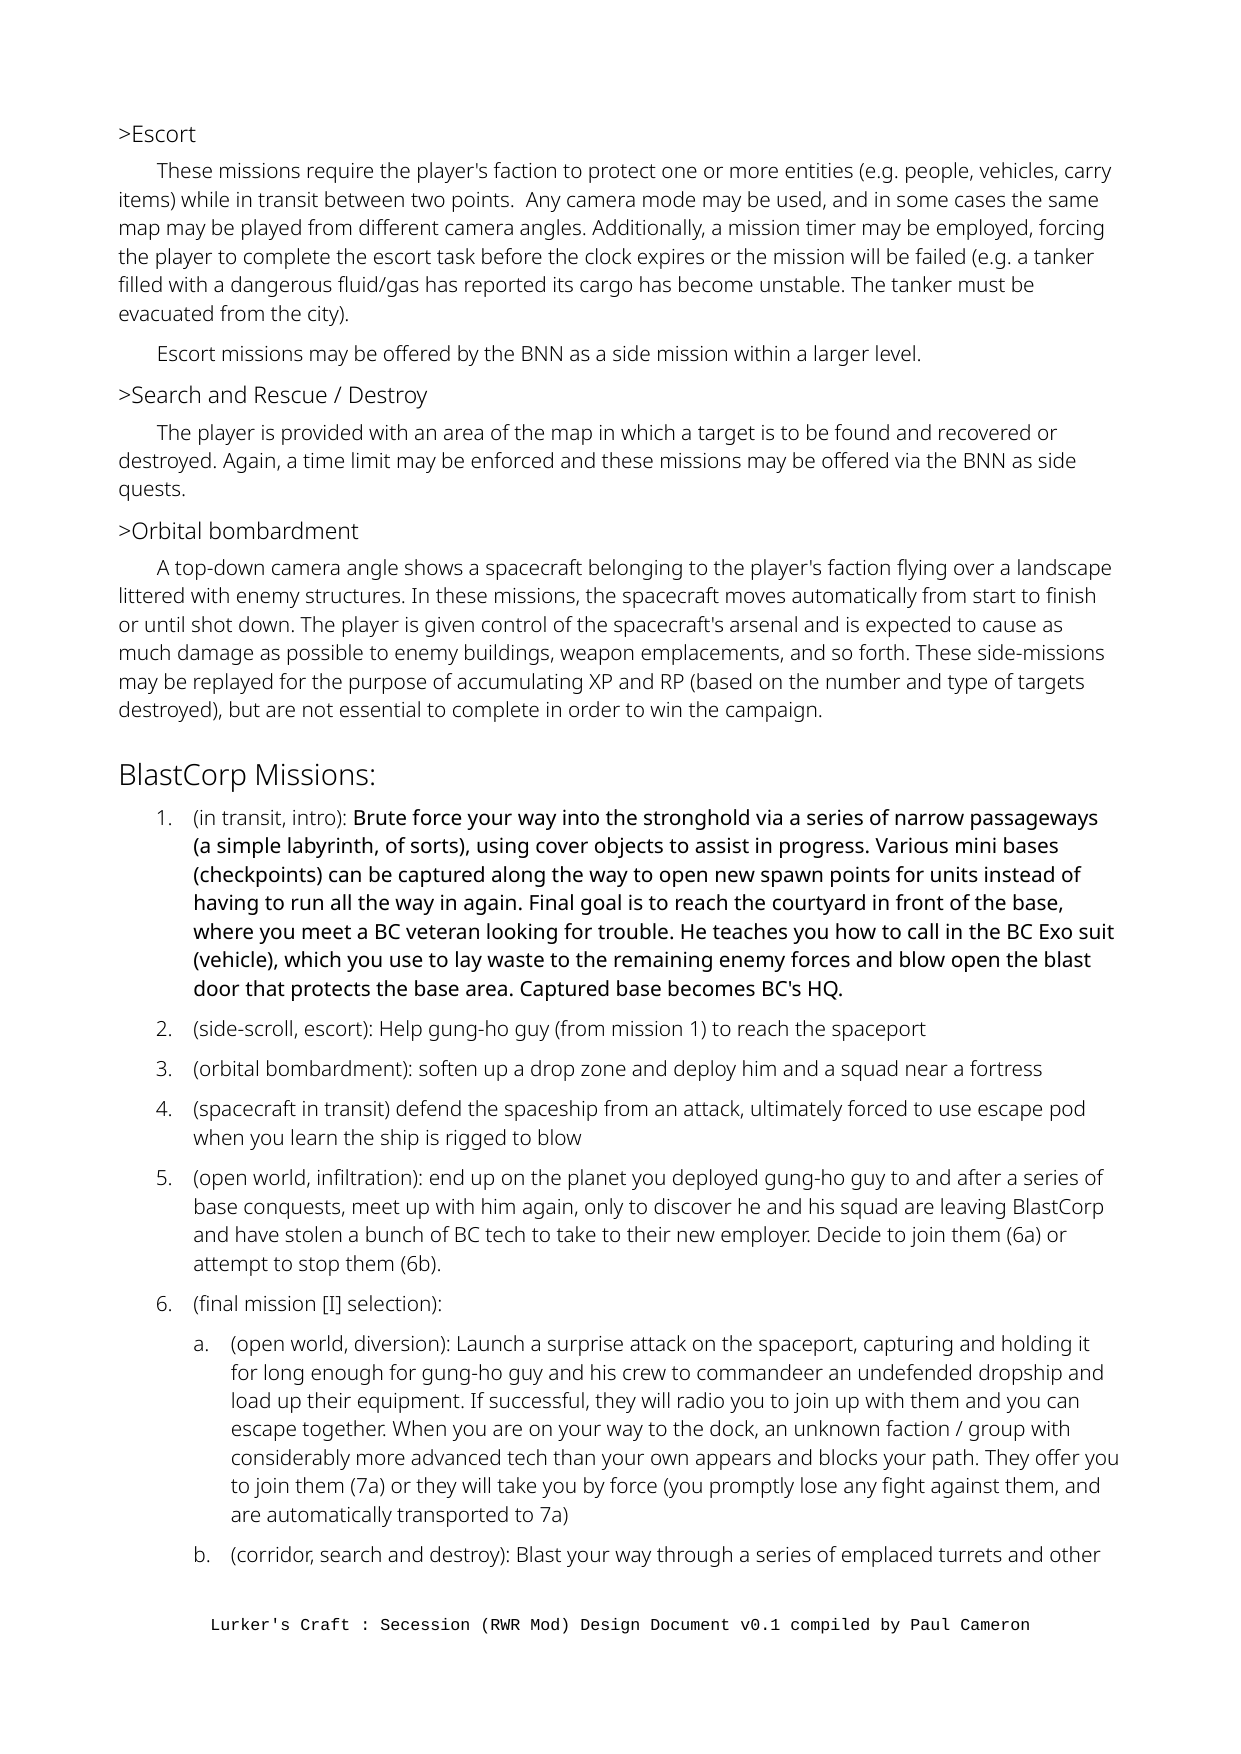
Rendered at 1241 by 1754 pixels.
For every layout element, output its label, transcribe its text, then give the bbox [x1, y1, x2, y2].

list (spacecraft in transit) defend the spaceship from an attack, ultimately forced to use escape pod when you learn the ship is rigged to blow [156, 1094, 1122, 1151]
subtitle >Escort [118, 118, 1122, 149]
text Escort missions may be offered by the BNN as a side mission within a larger level. [118, 339, 1122, 367]
list (open world, infiltration): end up on the planet you deployed gung-ho guy to and after a series of base conquests, meet up with him again, only to discover he and his squad are leaving BlastCorp and have stolen a bunch of BC tech to take to their new employer. Decide to join them (6a) or attempt to stop them (6b). [156, 1163, 1122, 1277]
subtitle >Orbital bombardment [118, 515, 1122, 546]
list (in transit, intro): Brute force your way into the stronghold via a series of narrow passageways (a simple labyrinth, of sorts), using cover objects to assist in progress. Various mini bases (checkpoints) can be captured along the way to open new spawn points for units instead of having to run all the way in again. Final goal is to reach the courtyard in front of the base, where you meet a BC veteran looking for trouble. He teaches you how to call in the BC Exo suit (vehicle), which you use to lay waste to the remaining enemy forces and blow open the blast door that protects the base area. Captured base becomes BC's HQ. [156, 803, 1122, 1002]
subtitle BlastCorp Missions: [118, 754, 1122, 794]
subtitle >Search and Rescue / Destroy [118, 379, 1122, 411]
list (side-scroll, escort): Help gung-ho guy (from mission 1) to reach the spaceport [156, 1014, 1122, 1042]
list (corridor, search and destroy): Blast your way through a series of emplaced turrets and other [193, 1540, 1122, 1569]
text A top-down camera angle shows a spacecraft belonging to the player's faction flying over a landscape littered with enemy structures. In these missions, the spacecraft moves automatically from start to finish or until shot down. The player is given control of the spacecraft's arsenal and is expected to cause as much damage as possible to enemy buildings, weapon emplacements, and so forth. These side-missions may be replayed for the purpose of accumulating XP and RP (based on the number and type of targets destroyed), but are not essential to complete in order to win the campaign. [118, 553, 1122, 724]
text These missions require the player's faction to protect one or more entities (e.g. people, vehicles, carry items) while in transit between two points. Any camera mode may be used, and in some cases the same map may be played from different camera angles. Additionally, a mission timer may be employed, forcing the player to complete the escort task before the clock expires or the mission will be failed (e.g. a tanker filled with a dangerous fluid/gas has reported its cargo has become unstable. The tanker must be evacuated from the city). [118, 156, 1122, 327]
list (open world, diversion): Launch a surprise attack on the spaceport, capturing and holding it for long enough for gung-ho guy and his crew to commandeer an undefended dropship and load up their equipment. If successful, they will radio you to join up with them and you can escape together. When you are on your way to the dock, an unknown faction / group with considerably more advanced tech than your own appears and blocks your path. They offer you to join them (7a) or they will take you by force (you promptly lose any fight against them, and are automatically transported to 7a) [193, 1329, 1122, 1528]
list (orbital bombardment): soften up a drop zone and deploy him and a squad near a fortress [156, 1054, 1122, 1083]
list (final mission [I] selection): [156, 1289, 1122, 1317]
text The player is provided with an area of the map in which a target is to be found and recovered or destroyed. Again, a time limit may be enforced and these missions may be offered via the BNN as side quests. [118, 418, 1122, 503]
